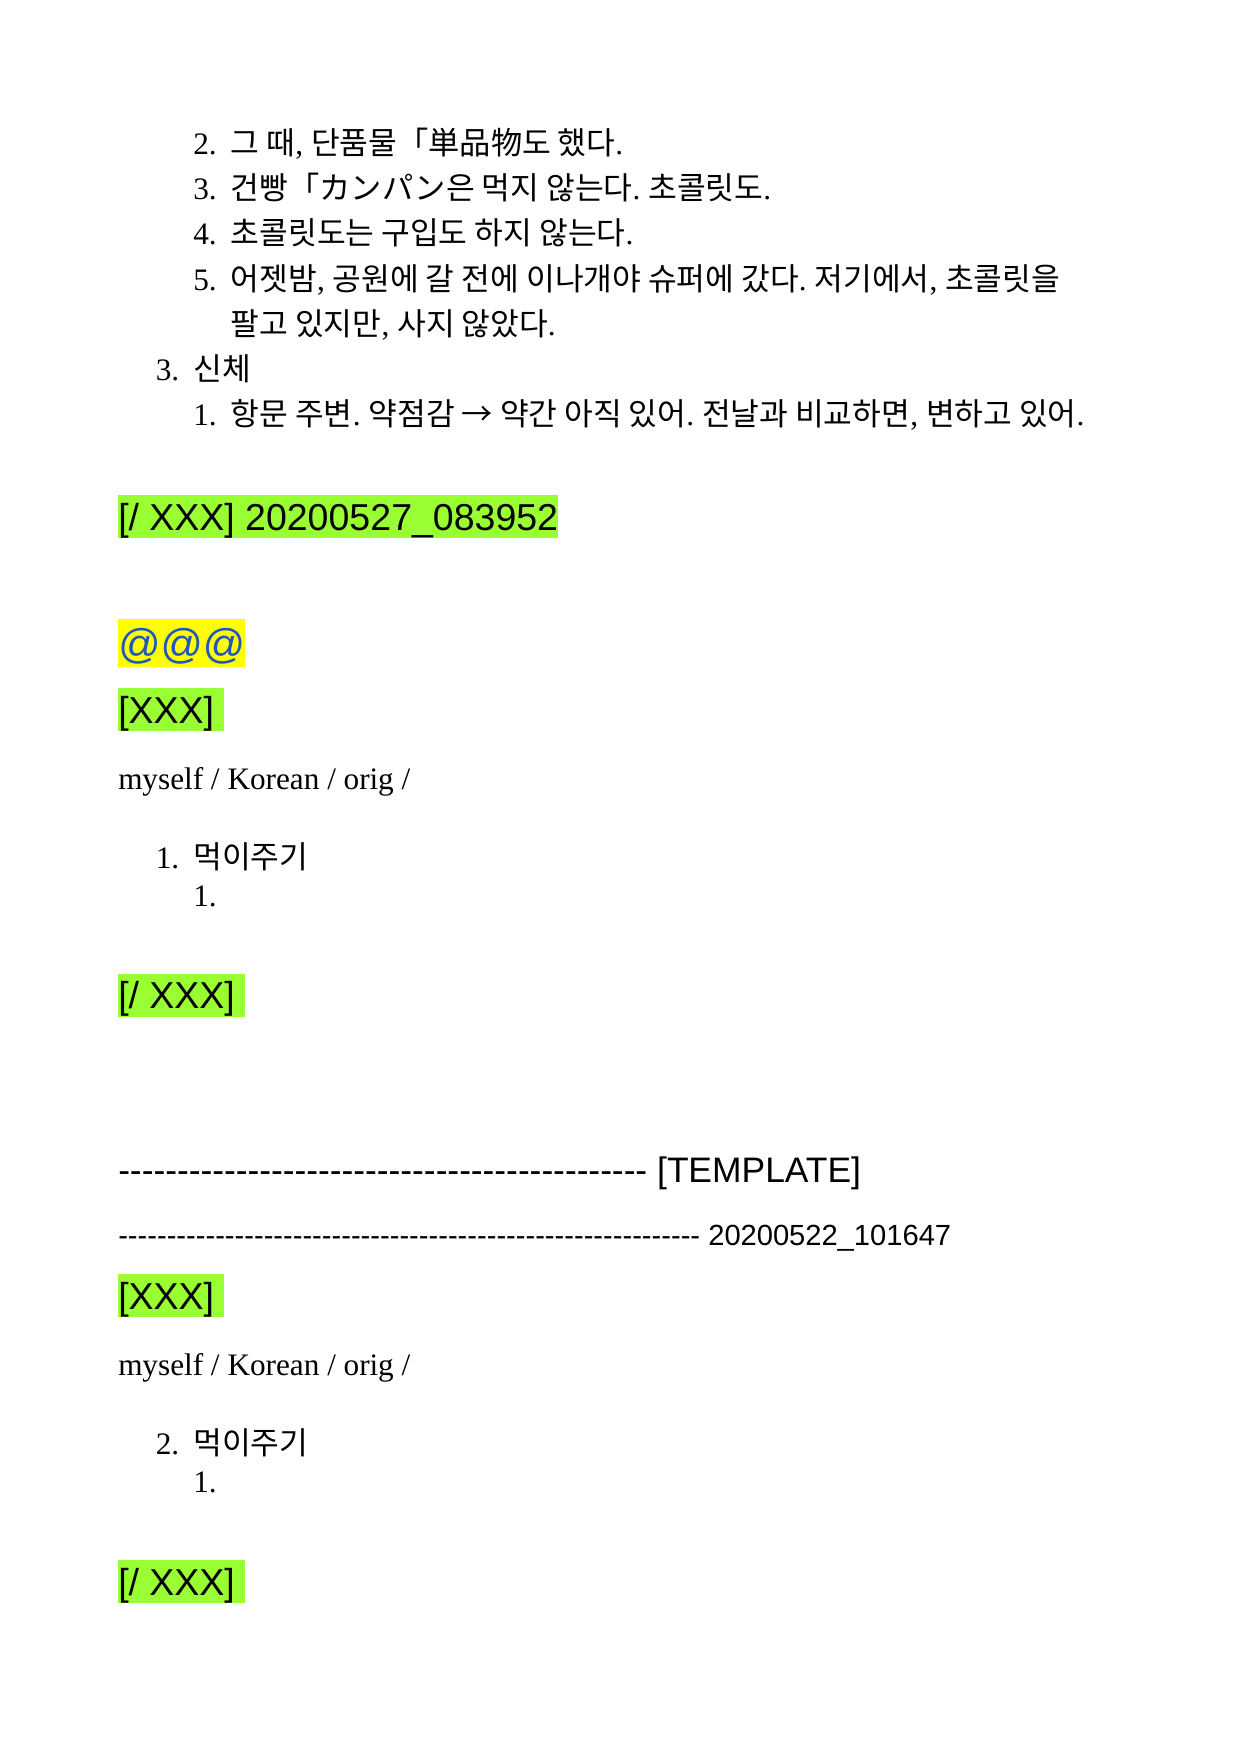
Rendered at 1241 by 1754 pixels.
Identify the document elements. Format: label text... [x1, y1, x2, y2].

list 어젯밤, 공원에 갈 전에 이나개야 슈퍼에 갔다. 저기에서, 초콜릿을 팔고 있지만, 사지 않았다. [193, 254, 1122, 344]
text @@@ [118, 619, 1122, 667]
list 먹이주기 [156, 832, 1122, 877]
text [/ XXX] 20200527_083952 [118, 495, 1122, 538]
text --------------------------------------------- [TEMPLATE] [118, 1149, 1122, 1190]
list 먹이주기 [156, 1418, 1122, 1463]
list 신체 [156, 344, 1122, 389]
list 건빵「カンパン은 먹지 않는다. 초콜릿도. [193, 163, 1122, 208]
list 그 때, 단품물「単品物도 했다. [193, 118, 1122, 163]
text [XXX] [118, 688, 1122, 731]
text myself / Korean / orig / [118, 1346, 1122, 1382]
text ------------------------------------------------------------ 20200522_101647 [118, 1218, 1122, 1251]
text [/ XXX] [118, 1560, 1122, 1603]
list 항문 주변. 약점감 → 약간 아직 있어. 전날과 비교하면, 변하고 있어. [193, 389, 1122, 434]
list 초콜릿도는 구입도 하지 않는다. [193, 208, 1122, 254]
text [XXX] [118, 1274, 1122, 1317]
text myself / Korean / orig / [118, 760, 1122, 796]
text [/ XXX] [118, 974, 1122, 1017]
